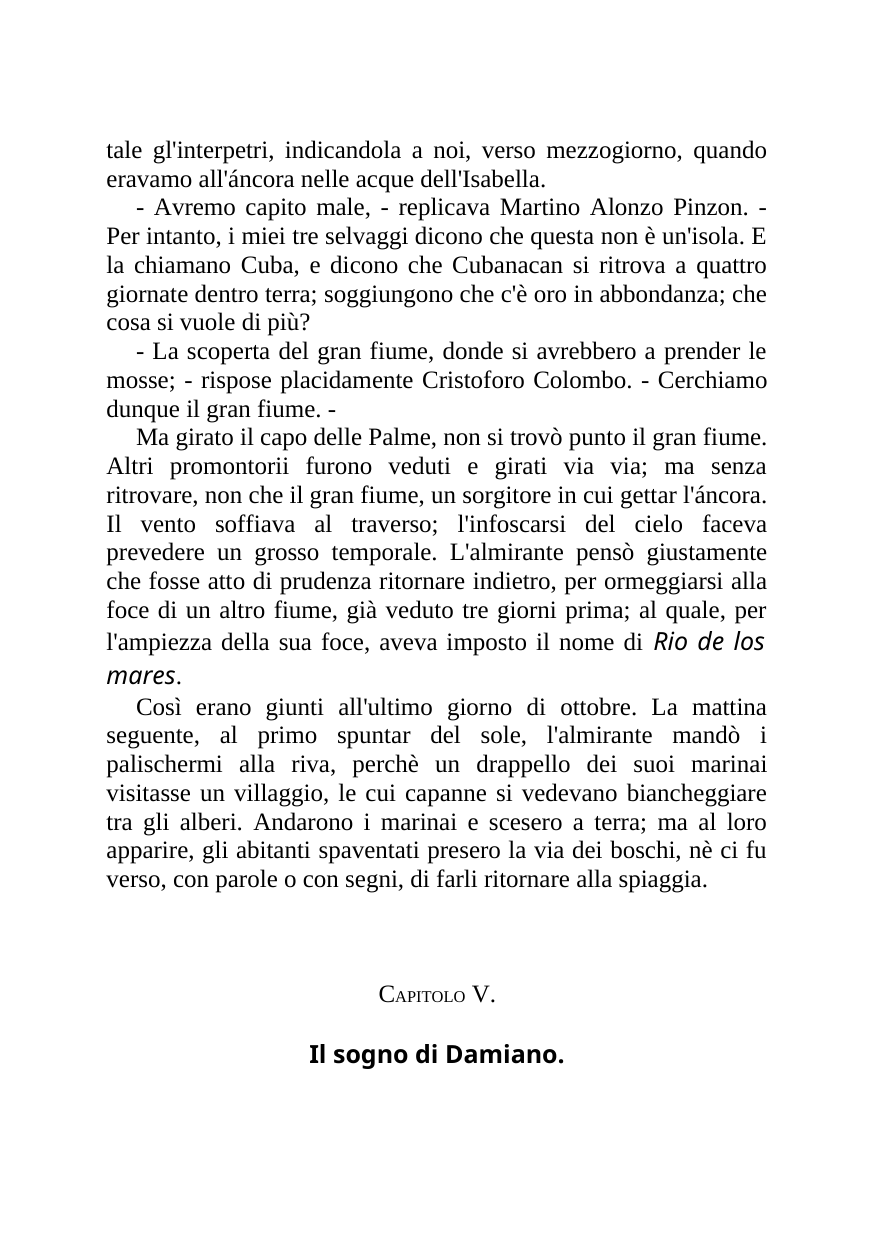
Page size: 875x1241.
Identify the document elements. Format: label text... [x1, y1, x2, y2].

text Capitolo V. [106, 979, 768, 1008]
text - La scoperta del gran fiume, donde si avrebbero a prender le mosse; - rispose placidamente Cristoforo Colombo. - Cerchiamo dunque il gran fiume. - [106, 336, 768, 422]
text Il sogno di Damiano. [106, 1037, 768, 1071]
text tale gl'interpetri, indicandola a noi, verso mezzogiorno, quando eravamo all'áncora nelle acque dell'Isabella. [106, 135, 768, 192]
text Così erano giunti all'ultimo giorno di ottobre. La mattina seguente, al primo spuntar del sole, l'almirante mandò i palischermi alla riva, perchè un drappello dei suoi marinai visitasse un villaggio, le cui capanne si vedevano biancheggiare tra gli alberi. Andarono i marinai e scesero a terra; ma al loro apparire, gli abitanti spaventati presero la via dei boschi, nè ci fu verso, con parole o con segni, di farli ritornare alla spiaggia. [106, 692, 768, 893]
text Ma girato il capo delle Palme, non si trovò punto il gran fiume. Altri promontorii furono veduti e girati via via; ma senza ritrovare, non che il gran fiume, un sorgitore in cui gettar l'áncora. Il vento soffiava al traverso; l'infoscarsi del cielo faceva prevedere un grosso temporale. L'almirante pensò giustamente che fosse atto di prudenza ritornare indietro, per ormeggiarsi alla foce di un altro fiume, già veduto tre giorni prima; al quale, per l'ampiezza della sua foce, aveva imposto il nome di Rio de los mares. [106, 422, 768, 692]
text - Avremo capito male, - replicava Martino Alonzo Pinzon. - Per intanto, i miei tre selvaggi dicono che questa non è un'isola. E la chiamano Cuba, e dicono che Cubanacan si ritrova a quattro giornate dentro terra; soggiungono che c'è oro in abbondanza; che cosa si vuole di più? [106, 192, 768, 336]
